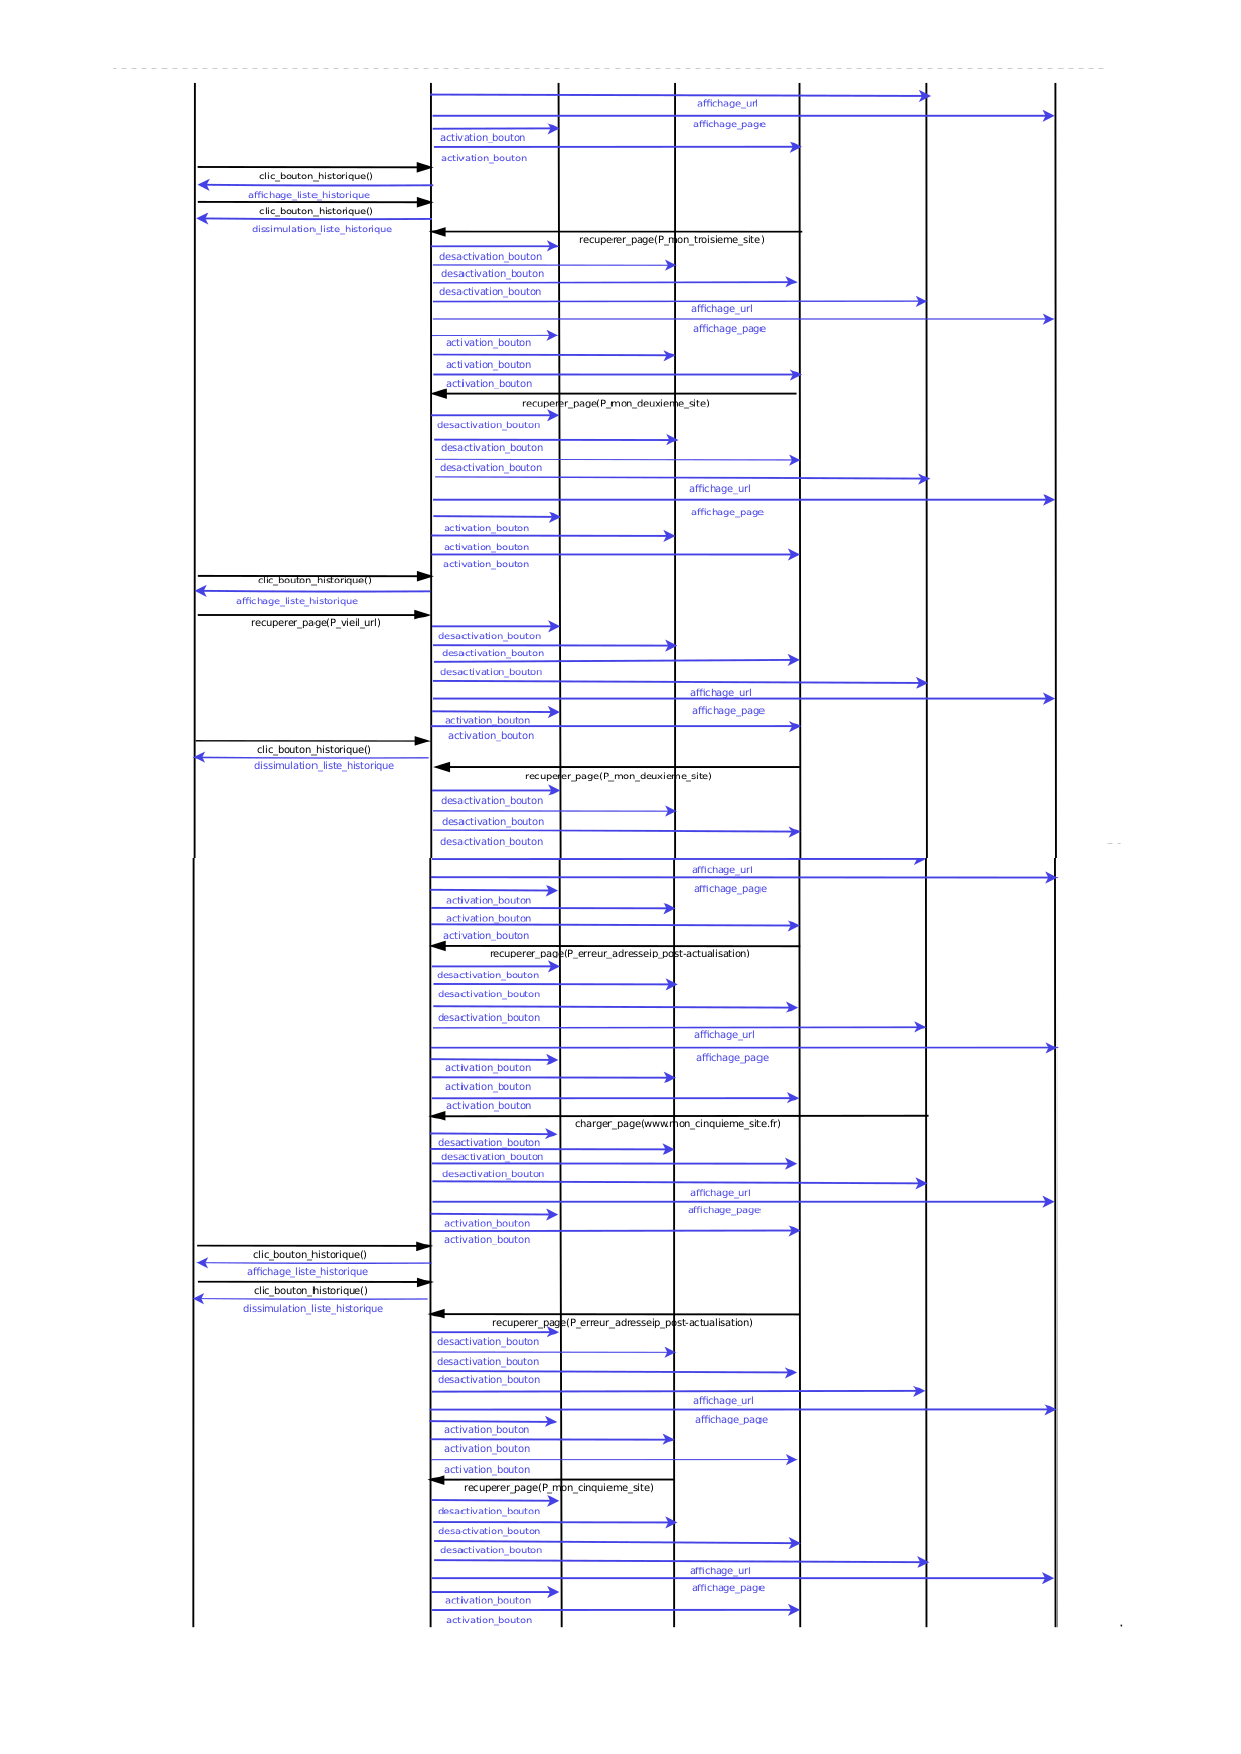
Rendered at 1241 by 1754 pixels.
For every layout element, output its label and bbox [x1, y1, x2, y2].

picture [523, 68, 1121, 1636]
